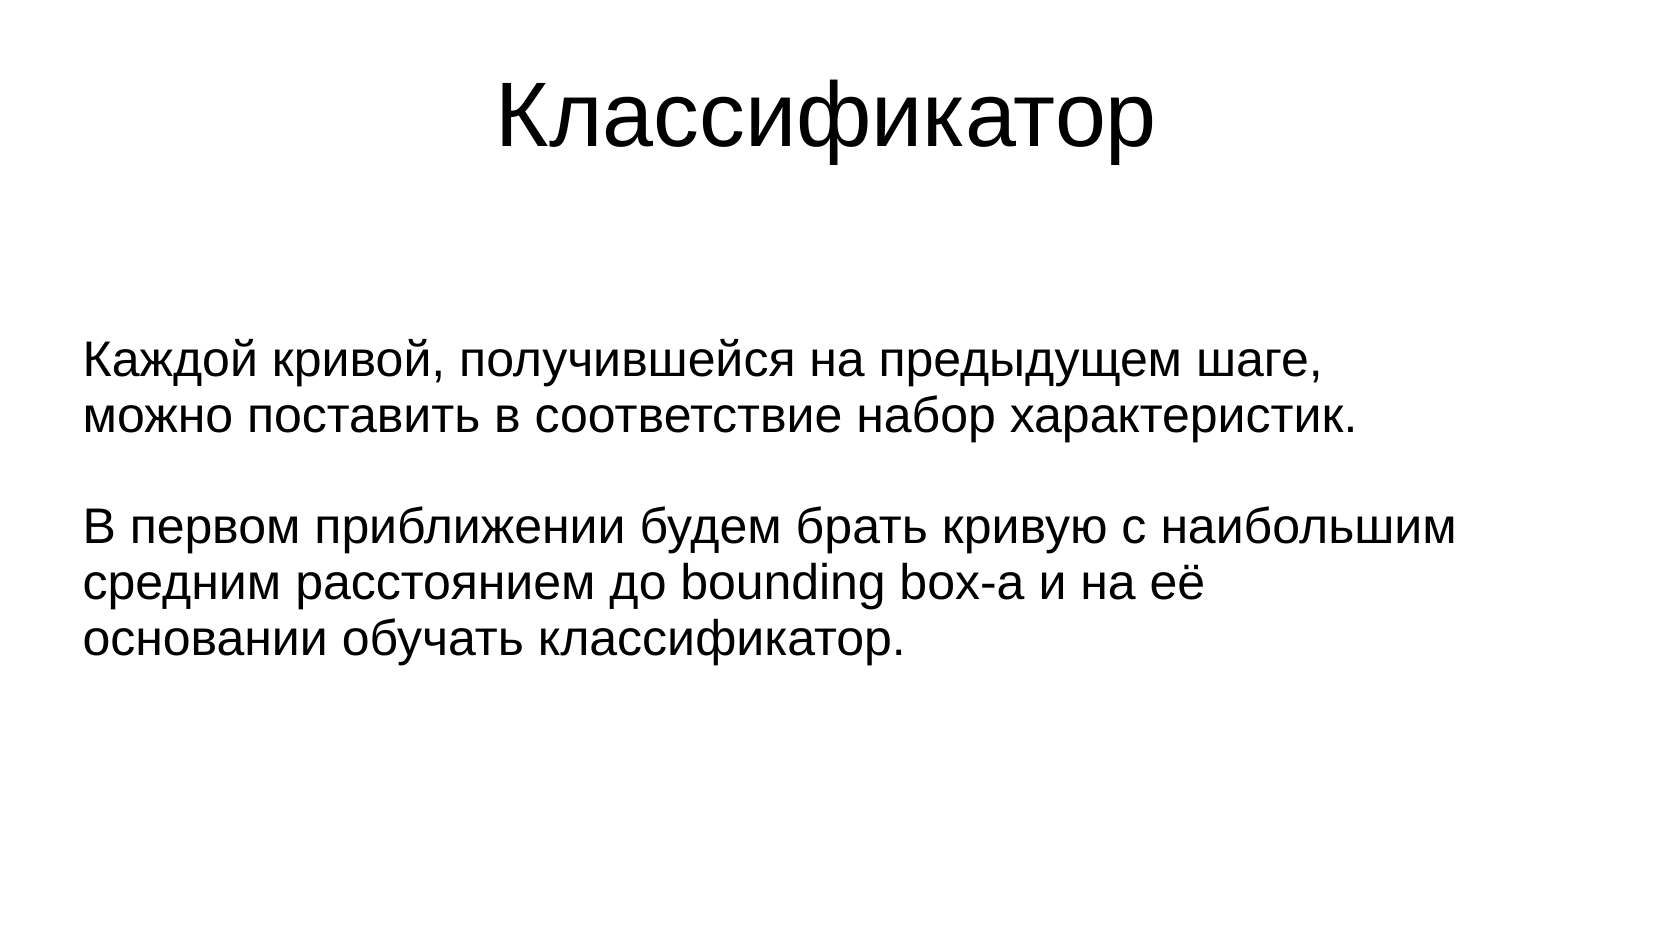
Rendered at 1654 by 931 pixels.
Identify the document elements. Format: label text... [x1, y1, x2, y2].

title Классификатор [82, 37, 1571, 193]
subtitle Каждой кривой, получившейся на предыдущем шаге, можно поставить в соответствие набор характеристик. В первом приближении будем брать кривую с наибольшим средним расстоянием до bounding box-а и на её основании обучать классификатор. [82, 191, 1465, 750]
